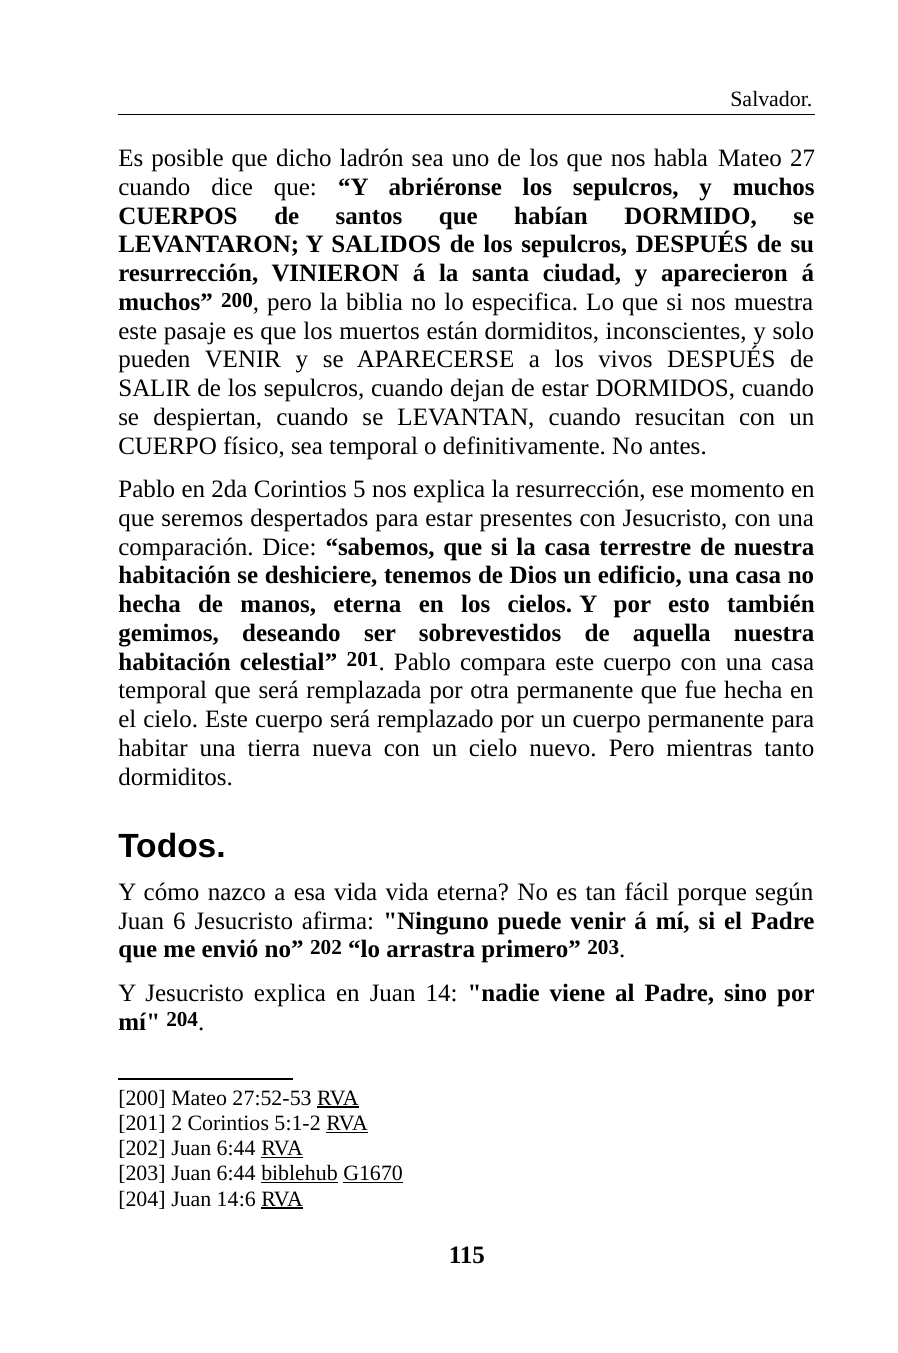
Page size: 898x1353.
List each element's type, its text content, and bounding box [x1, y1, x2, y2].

text Y Jesucristo explica en Juan 14: "nadie viene al Padre, sino por mí" . [118, 978, 815, 1035]
text Es posible que dicho ladrón sea uno de los que nos habla Mateo 27 cuando dice que: “Y abriéronse los sepulcros, y muchos CUERPOS de santos que habían DORMIDO, se LEVANTARON; Y SALIDOS de los sepulcros, DESPUÉS de su resurrección, VINIERON á la santa ciudad, y aparecieron á muchos” , pero la biblia no lo especifica. Lo que si nos muestra este pasaje es que los muertos están dormiditos, inconscientes, y solo pueden VENIR y se APARECERSE a los vivos DESPUÉS de SALIR de los sepulcros, cuando dejan de estar DORMIDOS, cuando se despiertan, cuando se LEVANTAN, cuando resucitan con un CUERPO físico, sea temporal o definitivamente. No antes. [118, 143, 815, 459]
text Juan 14:6 RVA [118, 1186, 815, 1211]
text Juan 6:44 biblehub G1670 [118, 1160, 815, 1186]
text Mateo 27:52-53 RVA [118, 1085, 815, 1110]
text Y cómo nazco a esa vida vida eterna? No es tan fácil porque según Juan 6 Jesucristo afirma: "Ninguno puede venir á mí, si el Padre que me envió no” “lo arrastra primero” . [118, 877, 815, 963]
subtitle Todos. [118, 826, 815, 864]
text 2 Corintios 5:1-2 RVA [118, 1110, 815, 1135]
text Juan 6:44 RVA [118, 1135, 815, 1160]
text Pablo en 2da Corintios 5 nos explica la resurrección, ese momento en que seremos despertados para estar presentes con Jesucristo, con una comparación. Dice: “sabemos, que si la casa terrestre de nuestra habitación se deshiciere, tenemos de Dios un edificio, una casa no hecha de manos, eterna en los cielos. Y por esto también gemimos, deseando ser sobrevestidos de aquella nuestra habitación celestial” . Pablo compara este cuerpo con una casa temporal que será remplazada por otra permanente que fue hecha en el cielo. Este cuerpo será remplazado por un cuerpo permanente para habitar una tierra nueva con un cielo nuevo. Pero mientras tanto dormiditos. [118, 474, 815, 790]
